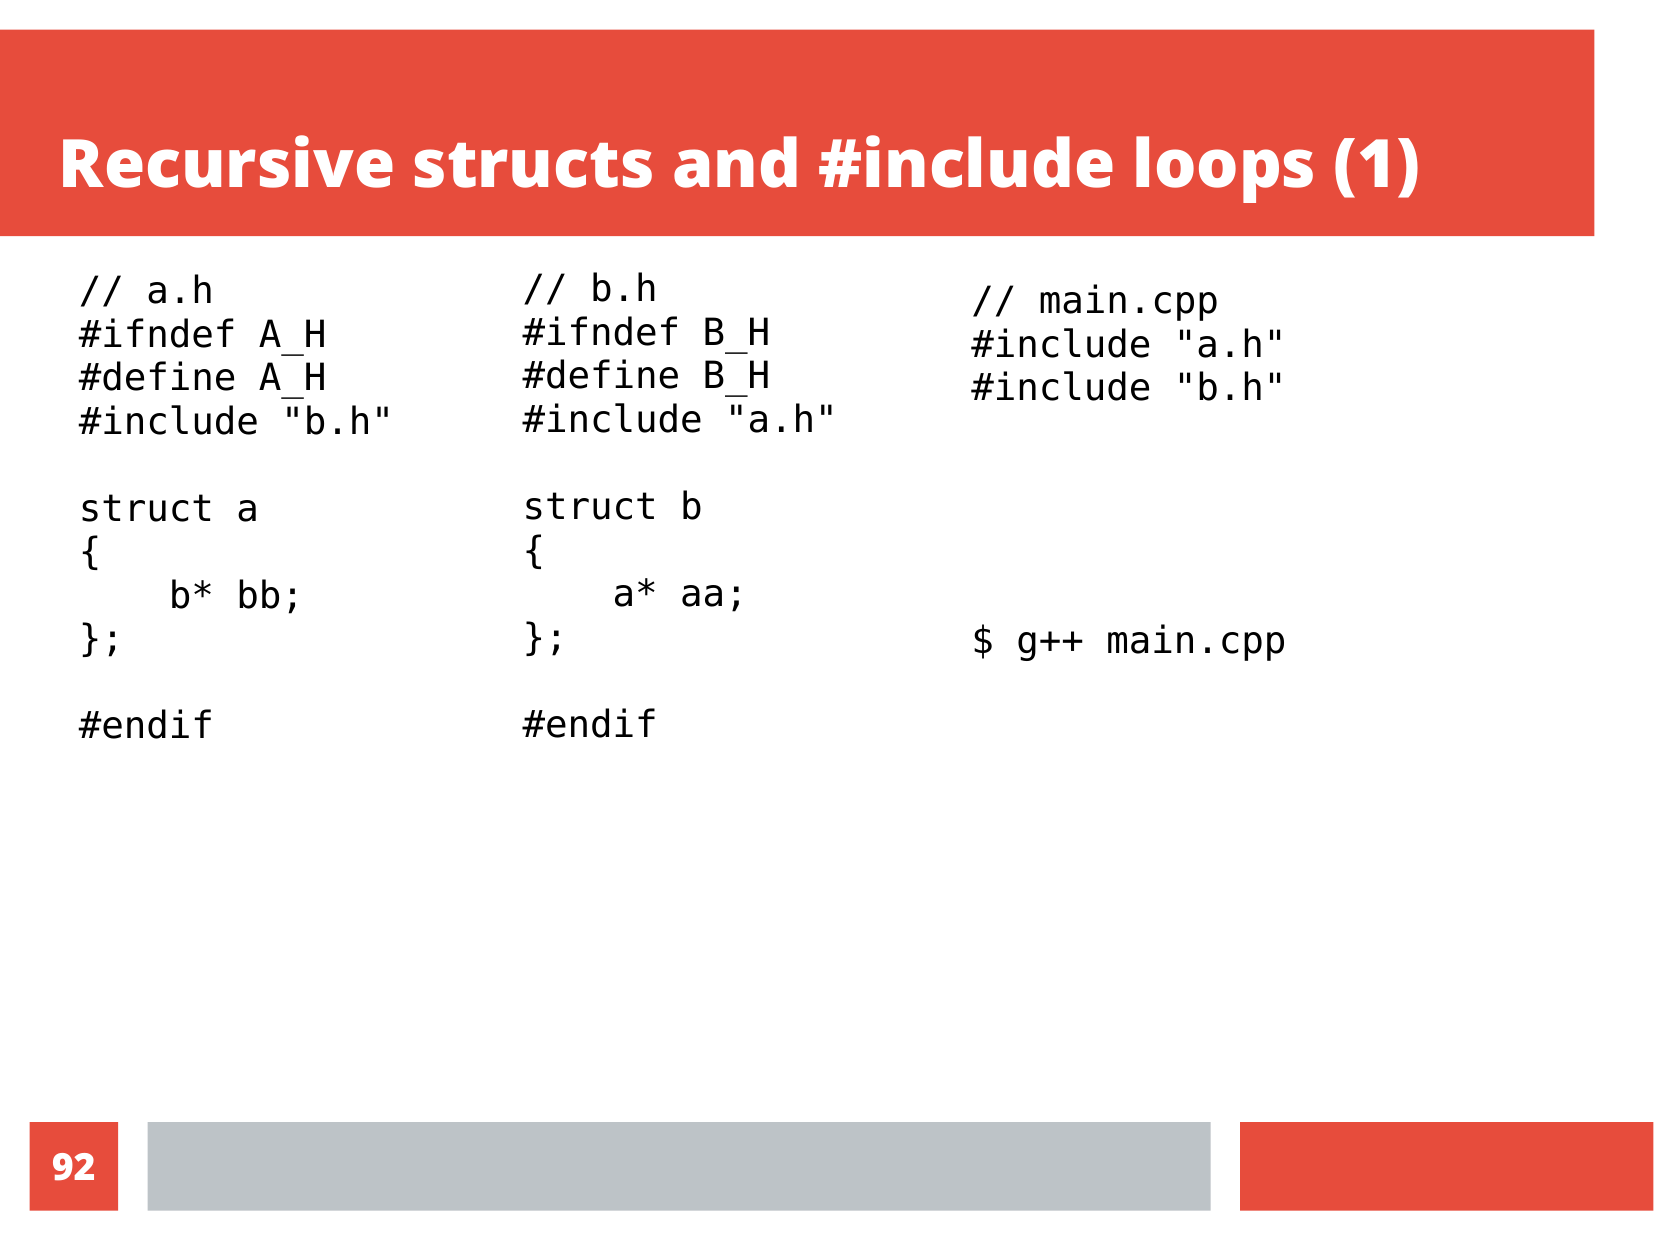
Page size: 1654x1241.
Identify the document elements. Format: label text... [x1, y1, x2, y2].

text_box // b.h #ifndef B_H #define B_H #include "a.h" struct b { a* aa; }; #endif [507, 259, 1059, 884]
text_box // a.h #ifndef A_H #define A_H #include "b.h" struct a { b* bb; }; #endif [64, 261, 473, 780]
title Recursive structs and #include loops (1) [59, 59, 1595, 207]
text_box $ g++ main.cpp [956, 611, 1453, 713]
text_box // main.cpp #include "a.h" #include "b.h" [956, 271, 1548, 461]
